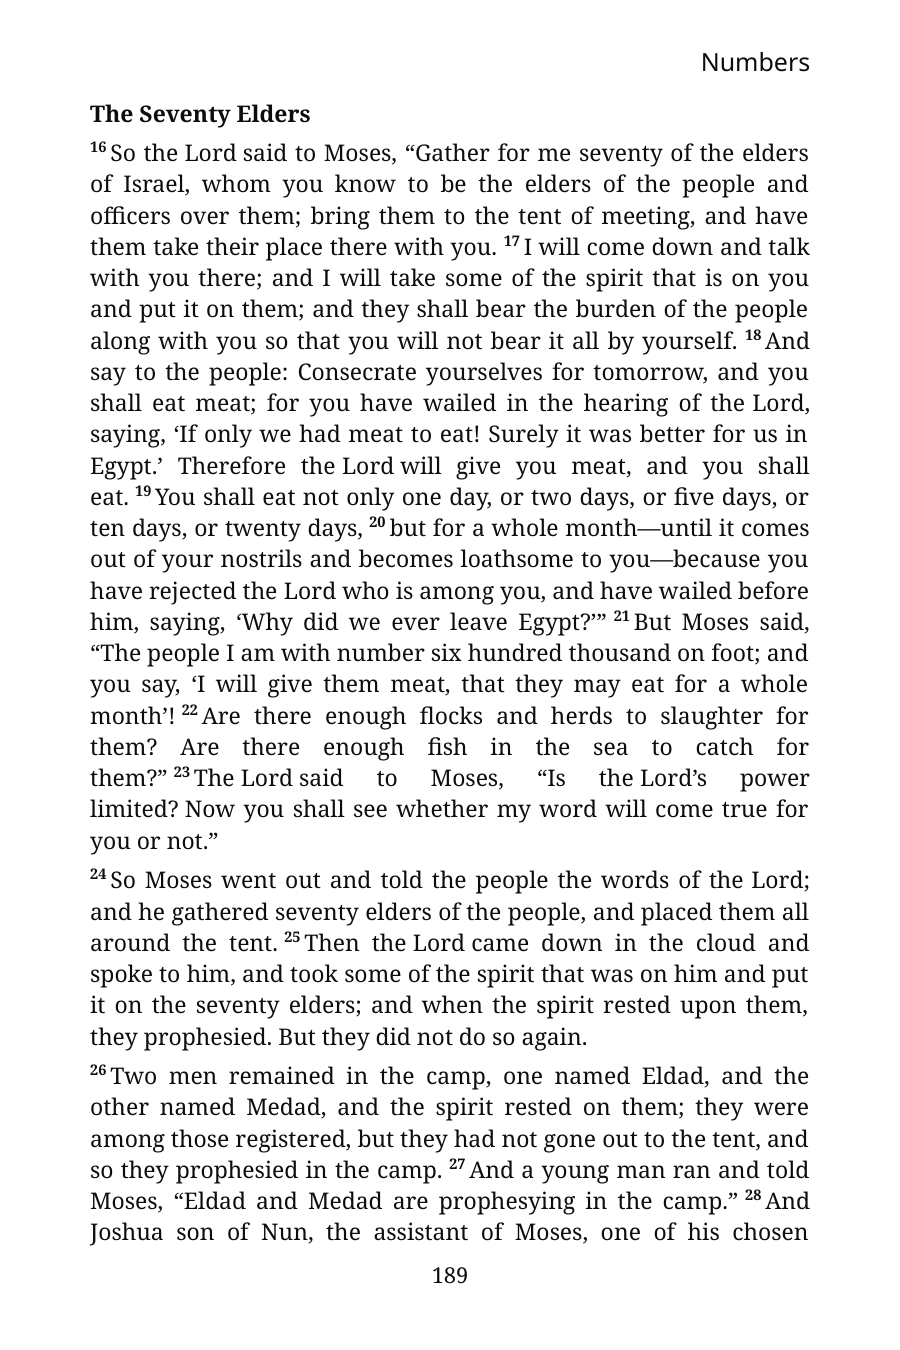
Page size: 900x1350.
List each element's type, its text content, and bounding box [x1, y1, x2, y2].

text The Seventy Elders [90, 97, 810, 129]
text 26 Two men remained in the camp, one named Eldad, and the other named Medad, and the spirit rested on them; they were among those registered, but they had not gone out to the tent, and so they prophesied in the camp. 27 And a young man ran and told Moses, “Eldad and Medad are prophesying in the camp.” 28 And Joshua son of Nun, the assistant of Moses, one of his chosen [90, 1060, 810, 1247]
text 24 So Moses went out and told the people the words of the Lord; and he gathered seventy elders of the people, and placed them all around the tent. 25 Then the Lord came down in the cloud and spoke to him, and took some of the spirit that was on him and put it on the seventy elders; and when the spirit rested upon them, they prophesied. But they did not do so again. [90, 864, 810, 1052]
text 16 So the Lord said to Moses, “Gather for me seventy of the elders of Israel, whom you know to be the elders of the people and officers over them; bring them to the tent of meeting, and have them take their place there with you. 17 I will come down and talk with you there; and I will take some of the spirit that is on you and put it on them; and they shall bear the burden of the people along with you so that you will not bear it all by yourself. 18 And say to the people: Consecrate yourselves for tomorrow, and you shall eat meat; for you have wailed in the hearing of the Lord, saying, ‘If only we had meat to eat! Surely it was better for us in Egypt.’ Therefore the Lord will give you meat, and you shall eat. 19 You shall eat not only one day, or two days, or five days, or ten days, or twenty days, 20 but for a whole month—until it comes out of your nostrils and becomes loathsome to you—because you have rejected the Lord who is among you, and have wailed before him, saying, ‘Why did we ever leave Egypt?’” 21 But Moses said, “The people I am with number six hundred thousand on foot; and you say, ‘I will give them meat, that they may eat for a whole month’! 22 Are there enough flocks and herds to slaughter for them? Are there enough fish in the sea to catch for them?” 23 The Lord said to Moses, “Is the Lord’s power limited? Now you shall see whether my word will come true for you or not.” [90, 137, 810, 856]
